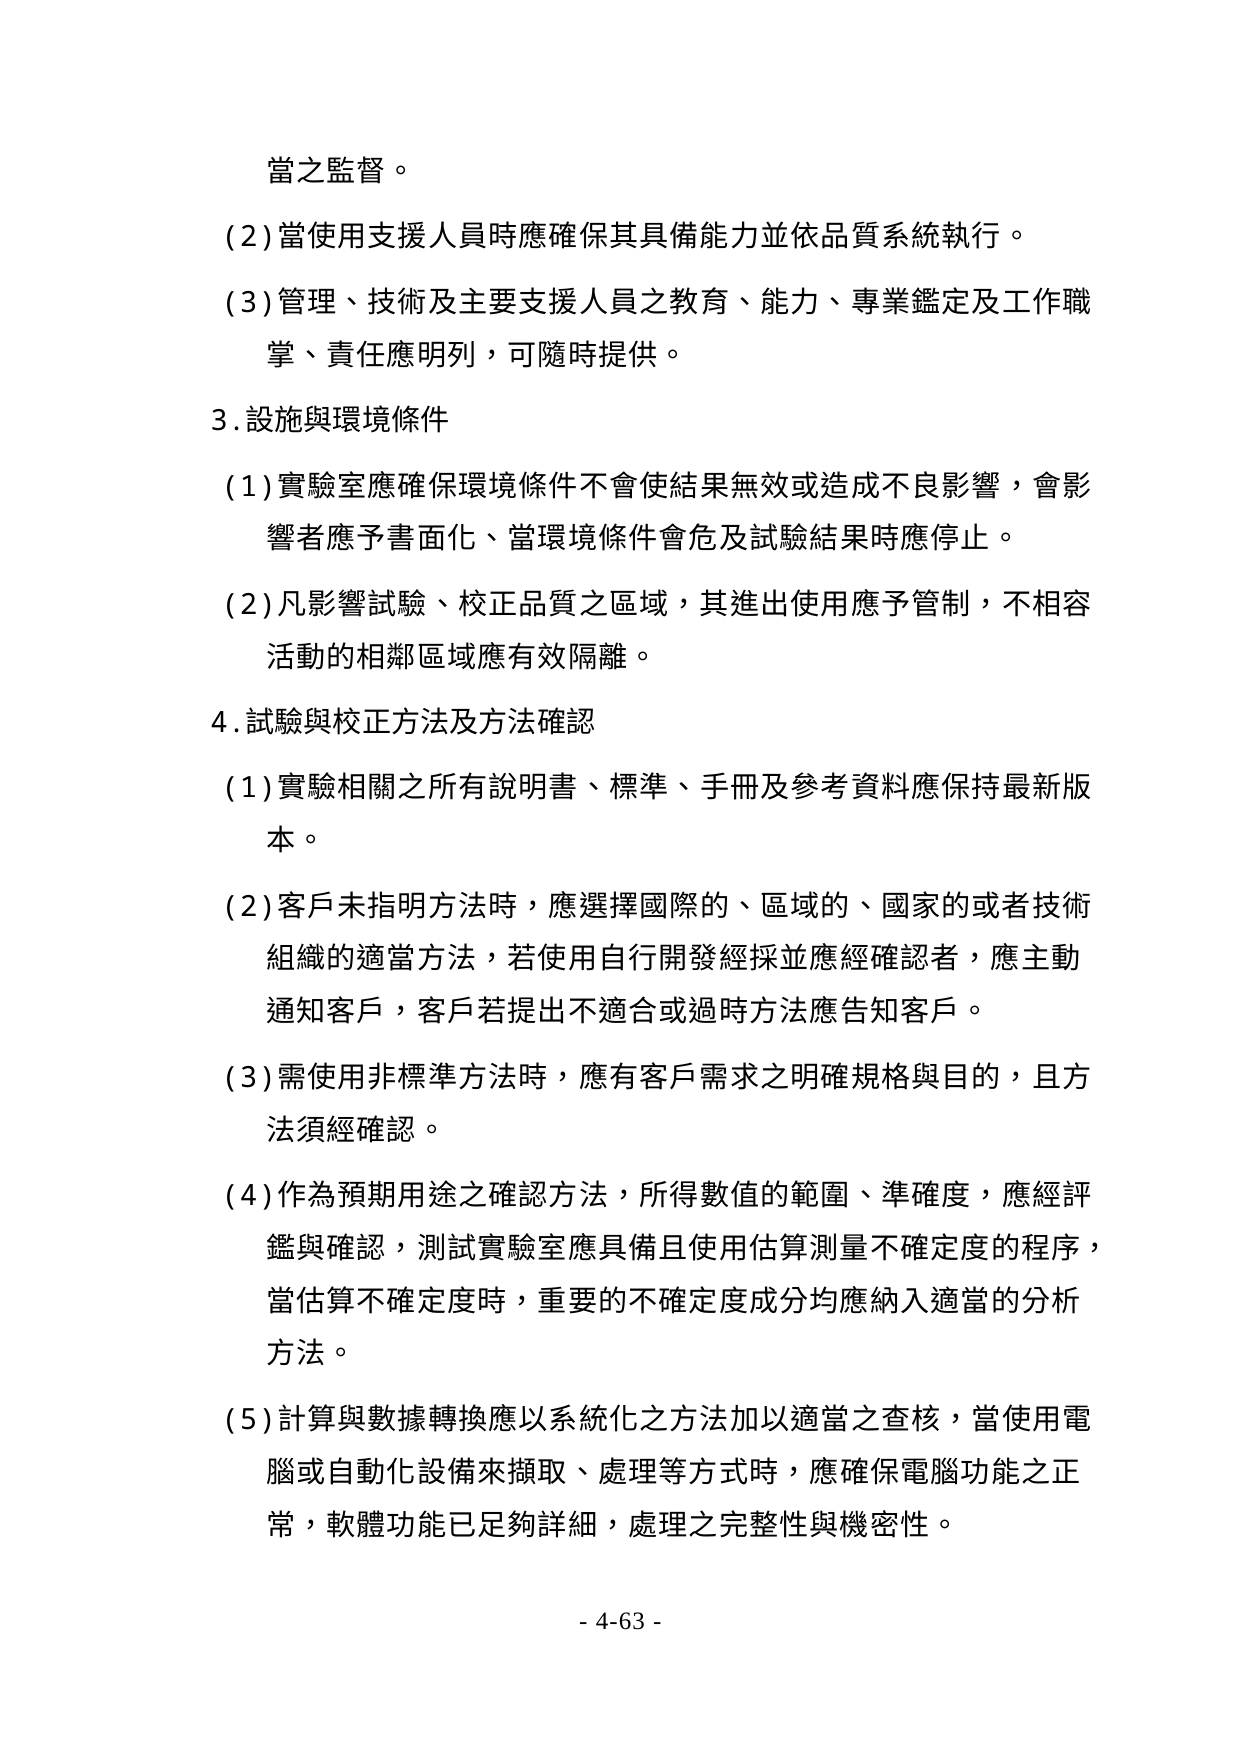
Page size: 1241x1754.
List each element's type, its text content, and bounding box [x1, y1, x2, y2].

text 4.試驗與校正方法及方法確認 [210, 698, 1092, 741]
text (2)凡影響試驗、校正品質之區域，其進出使用應予管制，不相容活動的相鄰區域應有效隔離。 [221, 580, 1092, 676]
text (1)實驗室應確保環境條件不會使結果無效或造成不良影響，會影響者應予書面化、當環境條件會危及試驗結果時應停止。 [221, 462, 1092, 557]
text (5)計算與數據轉換應以系統化之方法加以適當之查核，當使用電腦或自動化設備來擷取、處理等方式時，應確保電腦功能之正常，軟體功能已足夠詳細，處理之完整性與機密性。 [221, 1395, 1092, 1543]
text (2)客戶未指明方法時，應選擇國際的、區域的、國家的或者技術組織的適當方法，若使用自行開發經採並應經確認者，應主動通知客戶，客戶若提出不適合或過時方法應告知客戶。 [221, 882, 1092, 1030]
text (3)管理、技術及主要支援人員之教育、能力、專業鑑定及工作職掌、責任應明列，可隨時提供。 [221, 278, 1092, 374]
text (2)當使用支援人員時應確保其具備能力並依品質系統執行。 [221, 213, 1092, 255]
text (1)實驗相關之所有說明書、標準、手冊及參考資料應保持最新版本。 [221, 764, 1092, 859]
text 3.設施與環境條件 [210, 397, 1092, 439]
text (4)作為預期用途之確認方法，所得數值的範圍、準確度，應經評鑑與確認，測試實驗室應具備且使用估算測量不確定度的程序，當估算不確定度時，重要的不確定度成分均應納入適當的分析方法。 [221, 1171, 1092, 1372]
text 當之監督。 [221, 148, 1092, 190]
text (3)需使用非標準方法時，應有客戶需求之明確規格與目的，且方法須經確認。 [221, 1053, 1092, 1148]
